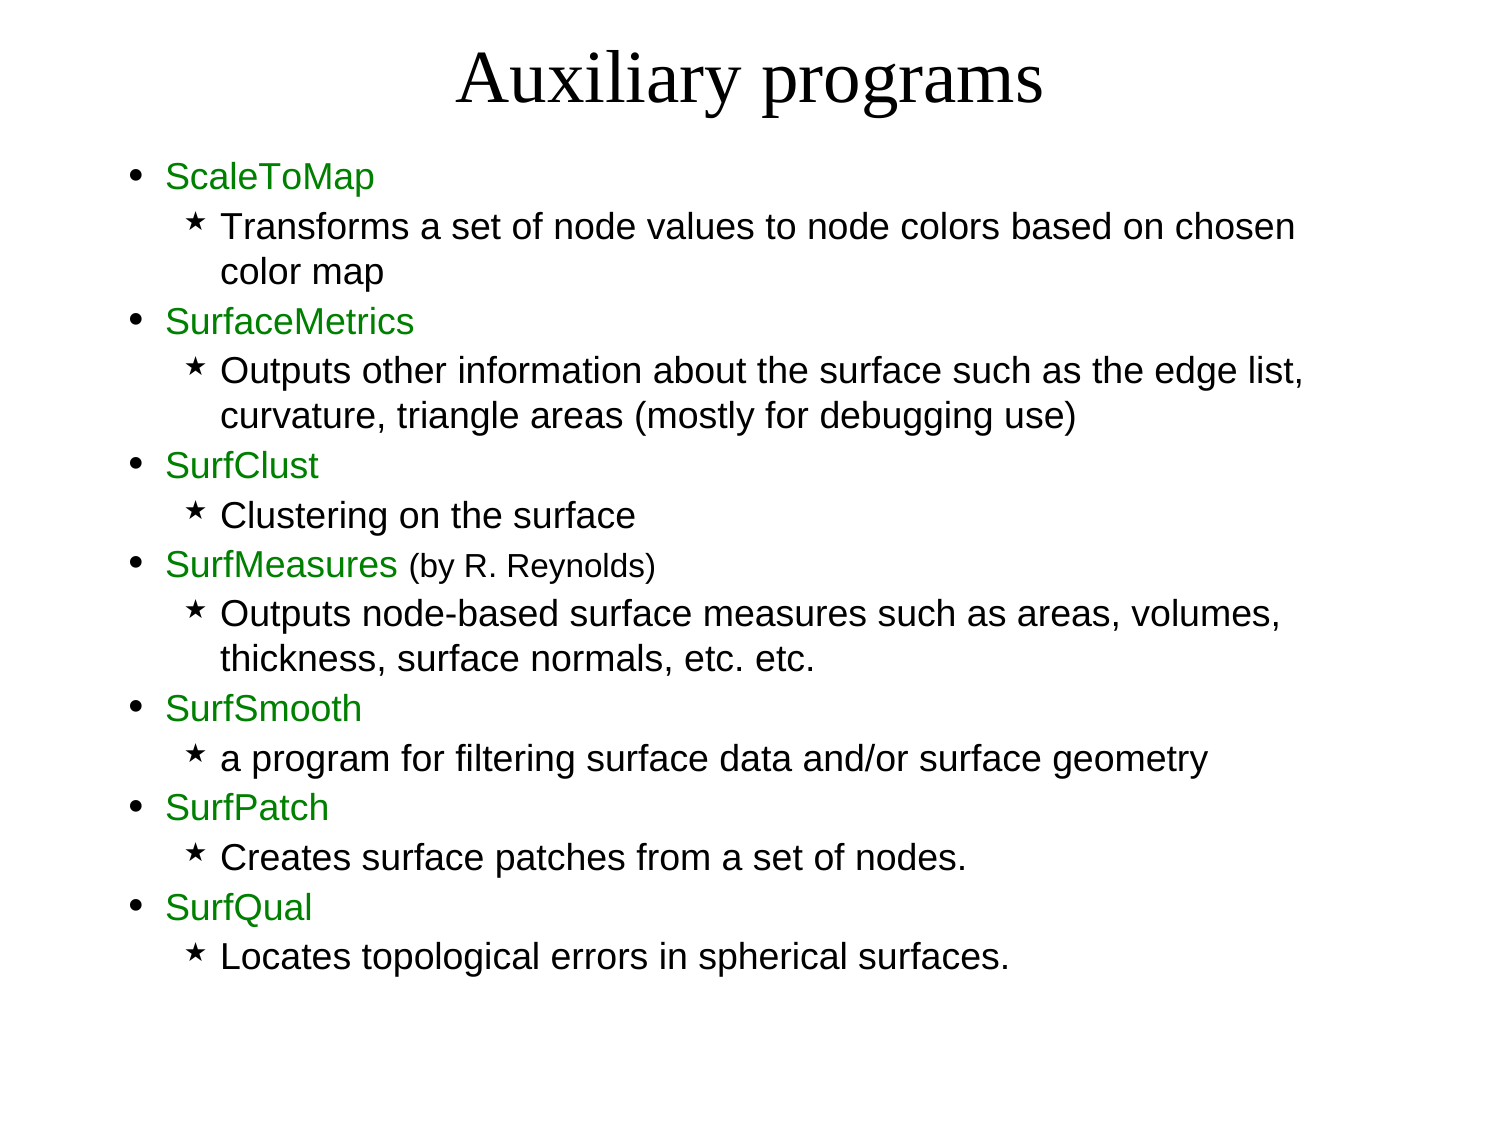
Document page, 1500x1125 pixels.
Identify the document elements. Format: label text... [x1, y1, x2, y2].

list ScaleToMap Transforms a set of node values to node colors based on chosen color map SurfaceMetrics Outputs other information about the surface such as the edge list, curvature, triangle areas (mostly for debugging use) SurfClust Clustering on the surface SurfMeasures (by R. Reynolds) Outputs node-based surface measures such as areas, volumes, thickness, surface normals, etc. etc. SurfSmooth a program for filtering surface data and/or surface geometry SurfPatch Creates surface patches from a set of nodes. SurfQual Locates topological errors in spherical surfaces. [112, 141, 1388, 1000]
title Auxiliary programs [112, 18, 1388, 132]
